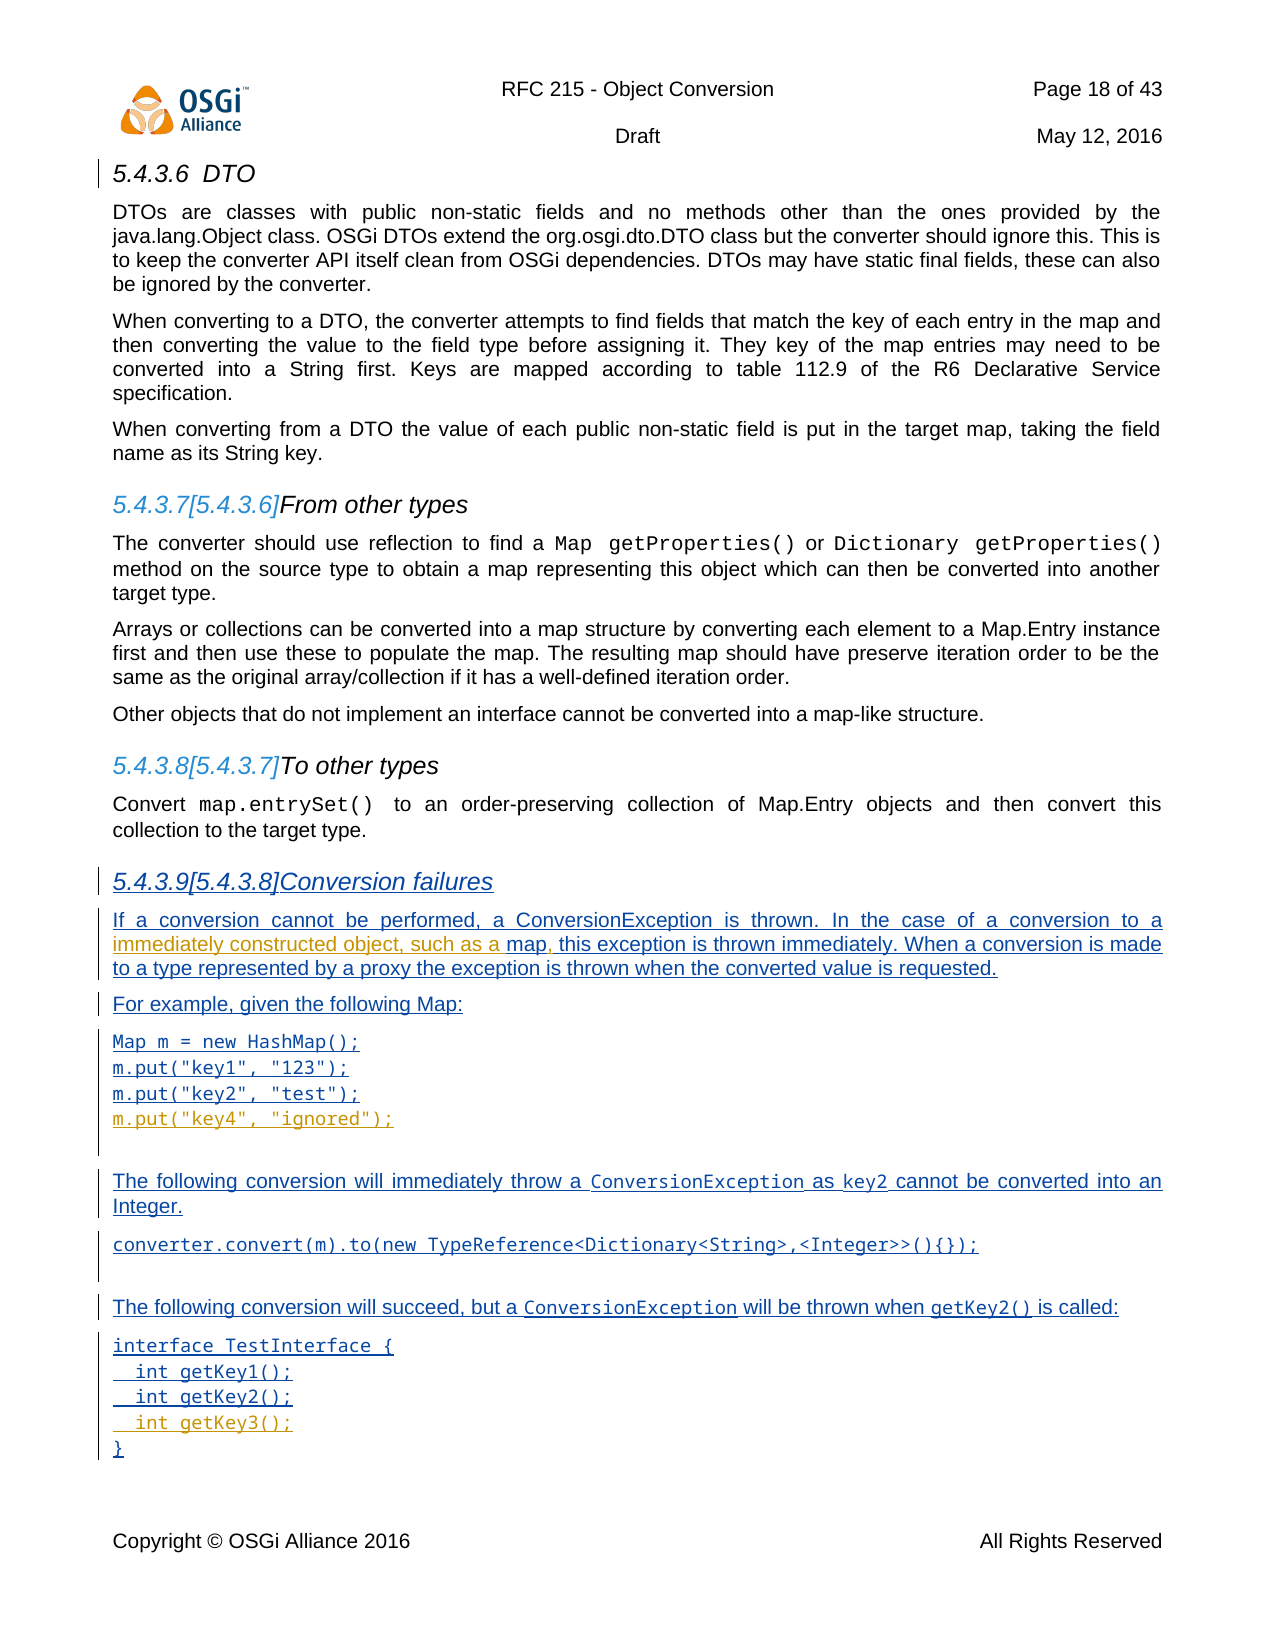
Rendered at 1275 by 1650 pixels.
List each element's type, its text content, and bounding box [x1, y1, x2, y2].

text DTOs are classes with public non-static fields and no methods other than the ones provided by the java.lang.Object class. OSGi DTOs extend the org.osgi.dto.DTO class but the converter should ignore this. This is to keep the converter API itself clean from OSGi dependencies. DTOs may have static final fields, these can also be ignored by the converter. [112, 200, 1162, 296]
subtitle To other types [112, 751, 1162, 779]
text Other objects that do not implement an interface cannot be converted into a map-like structure. [112, 702, 1162, 726]
text Arrays or collections can be converted into a map structure by converting each element to a Map.Entry instance first and then use these to populate the map. The resulting map should have preserve iteration order to be the same as the original array/collection if it has a well-defined iteration order. [112, 617, 1162, 689]
text The following conversion will immediately throw a ConversionException as key2 cannot be converted into an Integer. [112, 1169, 1162, 1218]
text interface TestInterface { [112, 1332, 1162, 1358]
text The converter should use reflection to find a Map getProperties() or Dictionary getProperties() method on the source type to obtain a map representing this object which can then be converted into another target type. [112, 531, 1162, 605]
text When converting from a DTO the value of each public non-static field is put in the target map, taking the field name as its String key. [112, 417, 1162, 465]
subtitle DTO [112, 159, 1162, 188]
text to a type represented by a proxy the exception is thrown when the converted value is requested. [112, 954, 1162, 980]
text For example, given the following Map: [112, 992, 1162, 1016]
picture [113, 78, 257, 142]
text } [112, 1434, 1162, 1460]
text m.put("key4", "ignored"); [112, 1105, 1162, 1131]
text int getKey3(); [112, 1409, 1162, 1434]
text m.put("key1", "123"); [112, 1054, 1162, 1080]
subtitle Conversion failures [112, 867, 1162, 895]
text m.put("key2", "test"); [112, 1080, 1162, 1105]
text converter.convert(m).to(new TypeReference<Dictionary<String>,<Integer>>(){}); [112, 1231, 1162, 1256]
text Convert map.entrySet() to an order-preserving collection of Map.Entry objects and then convert this collection to the target type. [112, 792, 1162, 842]
text The following conversion will succeed, but a ConversionException will be thrown when getKey2() is called: [112, 1294, 1162, 1320]
text int getKey1(); [112, 1358, 1162, 1383]
subtitle From other types [112, 490, 1162, 518]
text int getKey2(); [112, 1383, 1162, 1409]
text Map m = new HashMap(); [112, 1029, 1162, 1054]
text If a conversion cannot be performed, a ConversionException is thrown. In the case of a conversion to a [112, 908, 1162, 929]
text immediately constructed object, such as a map, this exception is thrown immediately. When a conversion is made [112, 930, 1162, 953]
text When converting to a DTO, the converter attempts to find fields that match the key of each entry in the map and then converting the value to the field type before assigning it. They key of the map entries may need to be converted into a String first. Keys are mapped according to table 112.9 of the R6 Declarative Service specification. [112, 308, 1162, 404]
